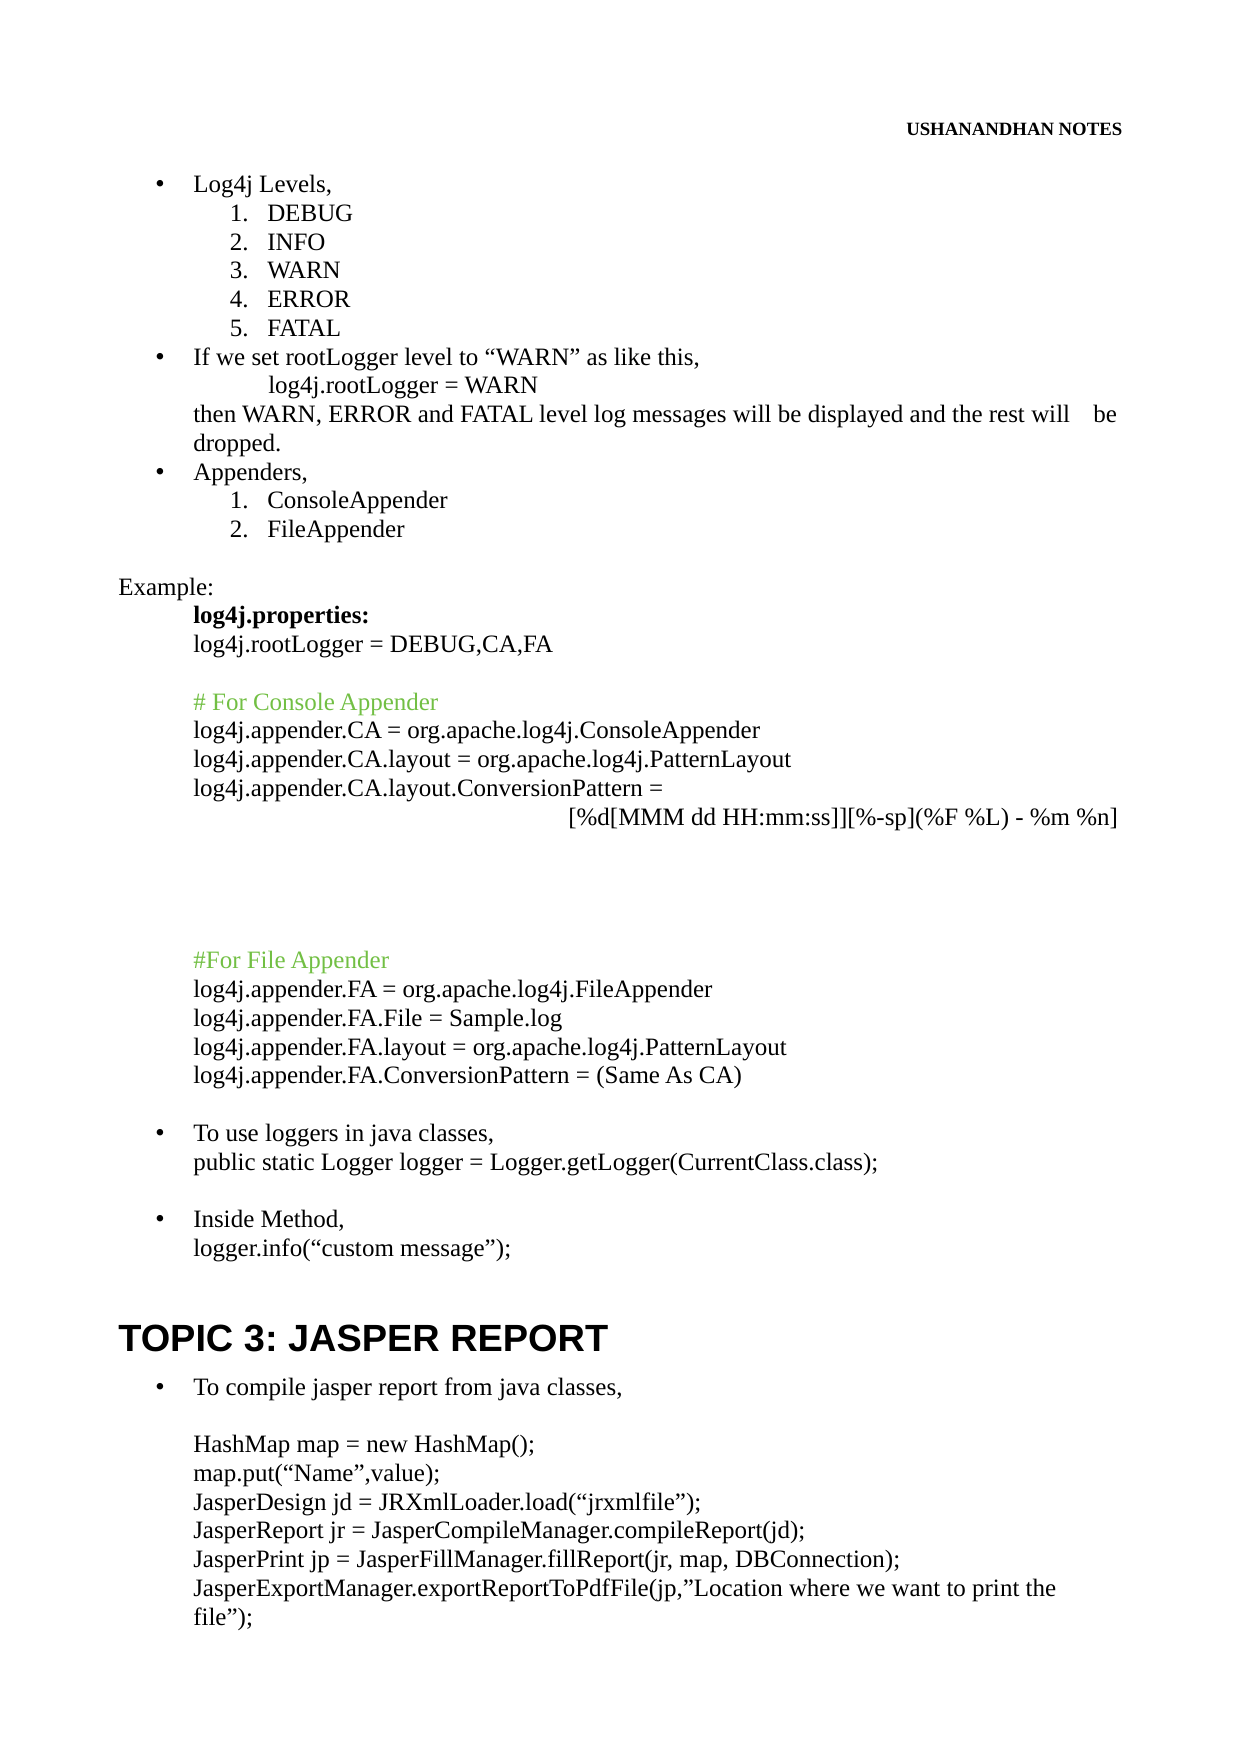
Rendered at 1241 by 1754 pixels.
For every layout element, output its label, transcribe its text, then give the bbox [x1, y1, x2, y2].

list Log4j Levels, [156, 169, 1122, 198]
text log4j.appender.FA.File = Sample.log [118, 1003, 1122, 1032]
list Appenders, [156, 457, 1122, 485]
text log4j.appender.FA.ConversionPattern = (Same As CA) [118, 1060, 1122, 1089]
list FileAppender [229, 514, 1122, 543]
list DEBUG [229, 198, 1122, 227]
list If we set rootLogger level to “WARN” as like this, [156, 342, 1122, 370]
list JasperDesign jd = JRXmlLoader.load(“jrxmlfile”); [156, 1487, 1122, 1515]
text [%d[MMM dd HH:mm:ss]][%-sp](%F %L) - %m %n] [118, 802, 1122, 830]
text Example: [118, 572, 1122, 600]
list map.put(“Name”,value); [156, 1458, 1122, 1487]
text log4j.appender.FA.layout = org.apache.log4j.PatternLayout [118, 1032, 1122, 1060]
list FATAL [229, 313, 1122, 342]
list public static Logger logger = Logger.getLogger(CurrentClass.class); [156, 1147, 1122, 1175]
text log4j.appender.FA = org.apache.log4j.FileAppender [118, 974, 1122, 1003]
list JasperPrint jp = JasperFillManager.fillReport(jr, map, DBConnection); [156, 1544, 1122, 1573]
list ERROR [229, 284, 1122, 313]
list Inside Method, [156, 1204, 1122, 1233]
list ConsoleAppender [229, 485, 1122, 514]
list JasperReport jr = JasperCompileManager.compileReport(jd); [156, 1515, 1122, 1544]
text log4j.rootLogger = DEBUG,CA,FA [118, 629, 1122, 658]
list logger.info(“custom message”); [156, 1233, 1122, 1262]
list To use loggers in java classes, [156, 1118, 1122, 1147]
subtitle TOPIC 3: JASPER REPORT [118, 1315, 1122, 1359]
text #For File Appender [118, 945, 1122, 974]
text log4j.appender.CA = org.apache.log4j.ConsoleAppender [118, 715, 1122, 744]
list To compile jasper report from java classes, [156, 1372, 1122, 1400]
list INFO [229, 227, 1122, 255]
text log4j.appender.CA.layout.ConversionPattern = [118, 773, 1122, 802]
list JasperExportManager.exportReportToPdfFile(jp,”Location where we want to print the file”); [156, 1573, 1122, 1630]
text log4j.rootLogger = WARN [118, 370, 1122, 399]
list WARN [229, 255, 1122, 284]
text then WARN, ERROR and FATAL level log messages will be displayed and the rest will be dropped. [118, 399, 1122, 457]
text log4j.appender.CA.layout = org.apache.log4j.PatternLayout [118, 744, 1122, 773]
text log4j.properties: [118, 600, 1122, 629]
list HashMap map = new HashMap(); [156, 1429, 1122, 1458]
text # For Console Appender [118, 687, 1122, 715]
